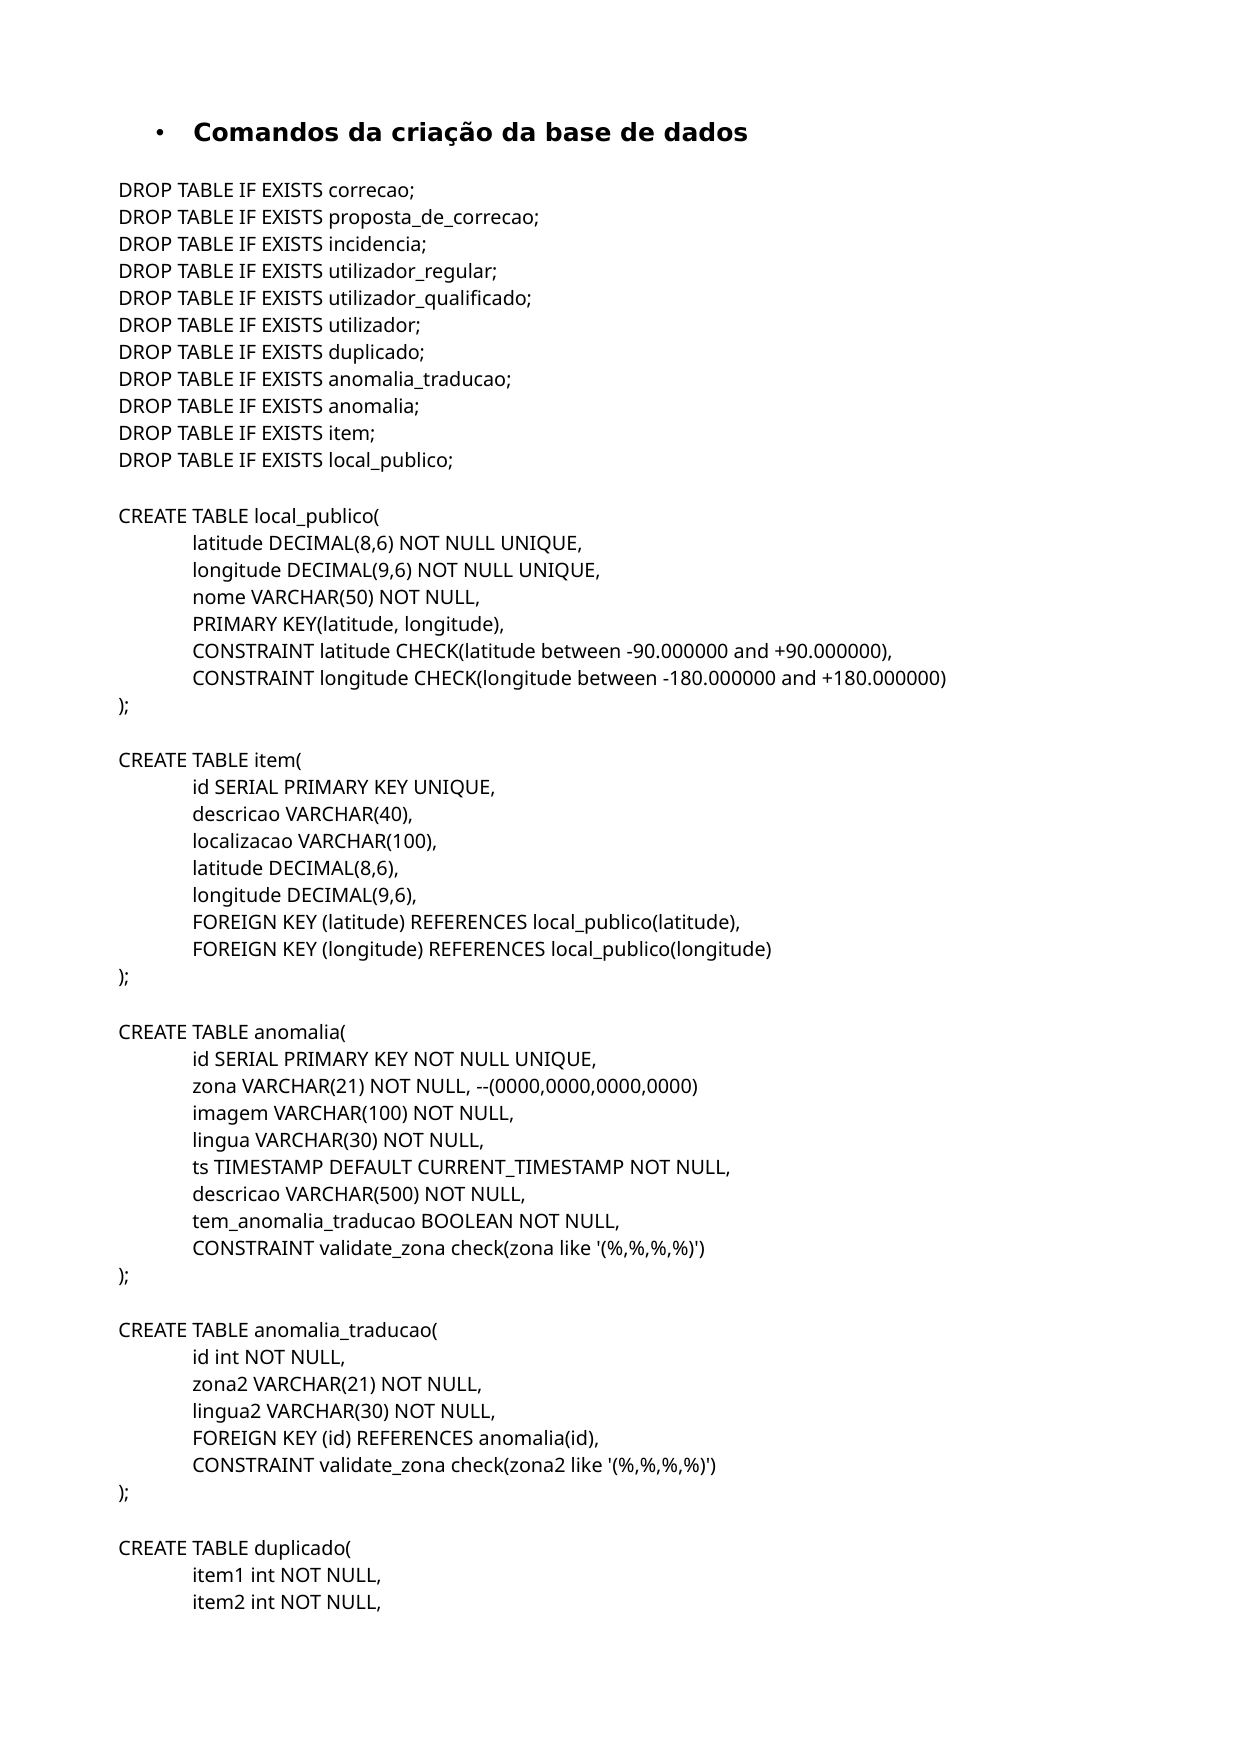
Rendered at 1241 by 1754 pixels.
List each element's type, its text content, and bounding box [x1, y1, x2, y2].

text CONSTRAINT longitude CHECK(longitude between -180.000000 and +180.000000) [118, 664, 1122, 691]
text ); [118, 1478, 1122, 1506]
text CONSTRAINT latitude CHECK(latitude between -90.000000 and +90.000000), [118, 637, 1122, 664]
text ); [118, 962, 1122, 989]
text DROP TABLE IF EXISTS proposta_de_correcao; [118, 203, 1122, 230]
text lingua VARCHAR(30) NOT NULL, [118, 1126, 1122, 1153]
text descricao VARCHAR(500) NOT NULL, [118, 1180, 1122, 1207]
text CREATE TABLE item( [118, 747, 1122, 773]
text longitude DECIMAL(9,6) NOT NULL UNIQUE, [118, 556, 1122, 583]
text DROP TABLE IF EXISTS utilizador_regular; [118, 257, 1122, 284]
text FOREIGN KEY (id) REFERENCES anomalia(id), [118, 1424, 1122, 1452]
text DROP TABLE IF EXISTS local_publico; [118, 446, 1122, 473]
text latitude DECIMAL(8,6), [118, 854, 1122, 881]
text zona2 VARCHAR(21) NOT NULL, [118, 1371, 1122, 1398]
text DROP TABLE IF EXISTS utilizador_qualificado; [118, 284, 1122, 311]
text tem_anomalia_traducao BOOLEAN NOT NULL, [118, 1207, 1122, 1234]
text DROP TABLE IF EXISTS item; [118, 419, 1122, 446]
text latitude DECIMAL(8,6) NOT NULL UNIQUE, [118, 529, 1122, 556]
text CREATE TABLE anomalia_traducao( [118, 1317, 1122, 1344]
text descricao VARCHAR(40), [118, 801, 1122, 827]
text ); [118, 691, 1122, 718]
text CREATE TABLE anomalia( [118, 1018, 1122, 1045]
text id SERIAL PRIMARY KEY NOT NULL UNIQUE, [118, 1045, 1122, 1072]
text id int NOT NULL, [118, 1344, 1122, 1371]
text lingua2 VARCHAR(30) NOT NULL, [118, 1398, 1122, 1424]
text zona VARCHAR(21) NOT NULL, --(0000,0000,0000,0000) [118, 1072, 1122, 1099]
text DROP TABLE IF EXISTS anomalia_traducao; [118, 365, 1122, 392]
text item2 int NOT NULL, [118, 1588, 1122, 1615]
text id SERIAL PRIMARY KEY UNIQUE, [118, 773, 1122, 801]
text ); [118, 1261, 1122, 1288]
text DROP TABLE IF EXISTS duplicado; [118, 338, 1122, 365]
text item1 int NOT NULL, [118, 1561, 1122, 1588]
text DROP TABLE IF EXISTS correcao; [118, 176, 1122, 203]
text DROP TABLE IF EXISTS utilizador; [118, 311, 1122, 338]
text nome VARCHAR(50) NOT NULL, [118, 583, 1122, 610]
text longitude DECIMAL(9,6), [118, 881, 1122, 908]
text DROP TABLE IF EXISTS incidencia; [118, 230, 1122, 257]
text ts TIMESTAMP DEFAULT CURRENT_TIMESTAMP NOT NULL, [118, 1153, 1122, 1180]
list Comandos da criação da base de dados [156, 118, 1122, 147]
text PRIMARY KEY(latitude, longitude), [118, 610, 1122, 637]
text CREATE TABLE duplicado( [118, 1534, 1122, 1561]
text FOREIGN KEY (longitude) REFERENCES local_publico(longitude) [118, 935, 1122, 962]
text CONSTRAINT validate_zona check(zona2 like '(%,%,%,%)') [118, 1452, 1122, 1478]
text imagem VARCHAR(100) NOT NULL, [118, 1099, 1122, 1126]
text CONSTRAINT validate_zona check(zona like '(%,%,%,%)') [118, 1234, 1122, 1261]
text localizacao VARCHAR(100), [118, 827, 1122, 854]
text DROP TABLE IF EXISTS anomalia; [118, 392, 1122, 419]
text CREATE TABLE local_publico( [118, 502, 1122, 529]
text FOREIGN KEY (latitude) REFERENCES local_publico(latitude), [118, 908, 1122, 935]
